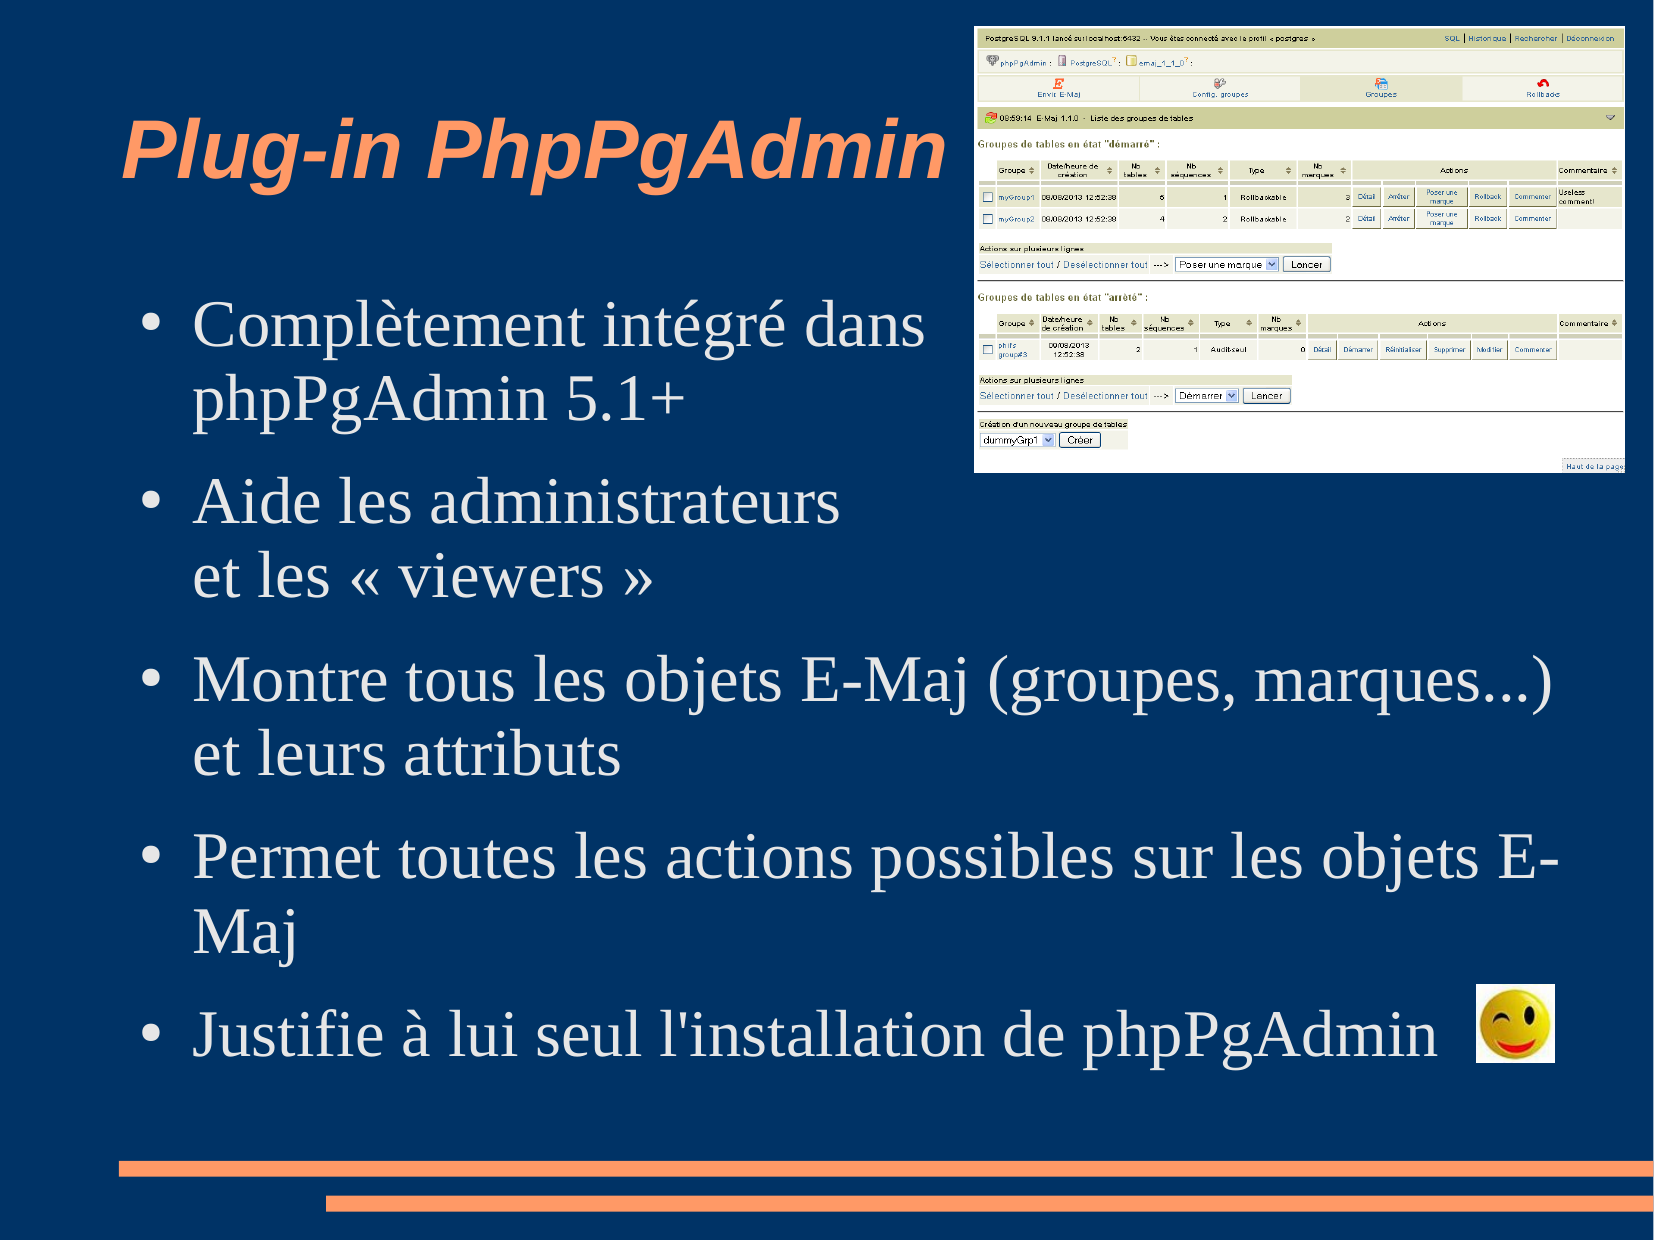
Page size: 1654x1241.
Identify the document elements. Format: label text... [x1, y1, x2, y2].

list Complètement intégré dans phpPgAdmin 5.1+ Aide les administrateurs et les « viewers » Montre tous les objets E-Maj (groupes, marques...) et leurs attributs Permet toutes les actions possibles sur les objets E-Maj Justifie à lui seul l'installation de phpPgAdmin [121, 286, 1595, 1082]
picture [1476, 984, 1555, 1063]
picture [974, 26, 1625, 473]
title Plug-in PhpPgAdmin [121, 53, 974, 246]
